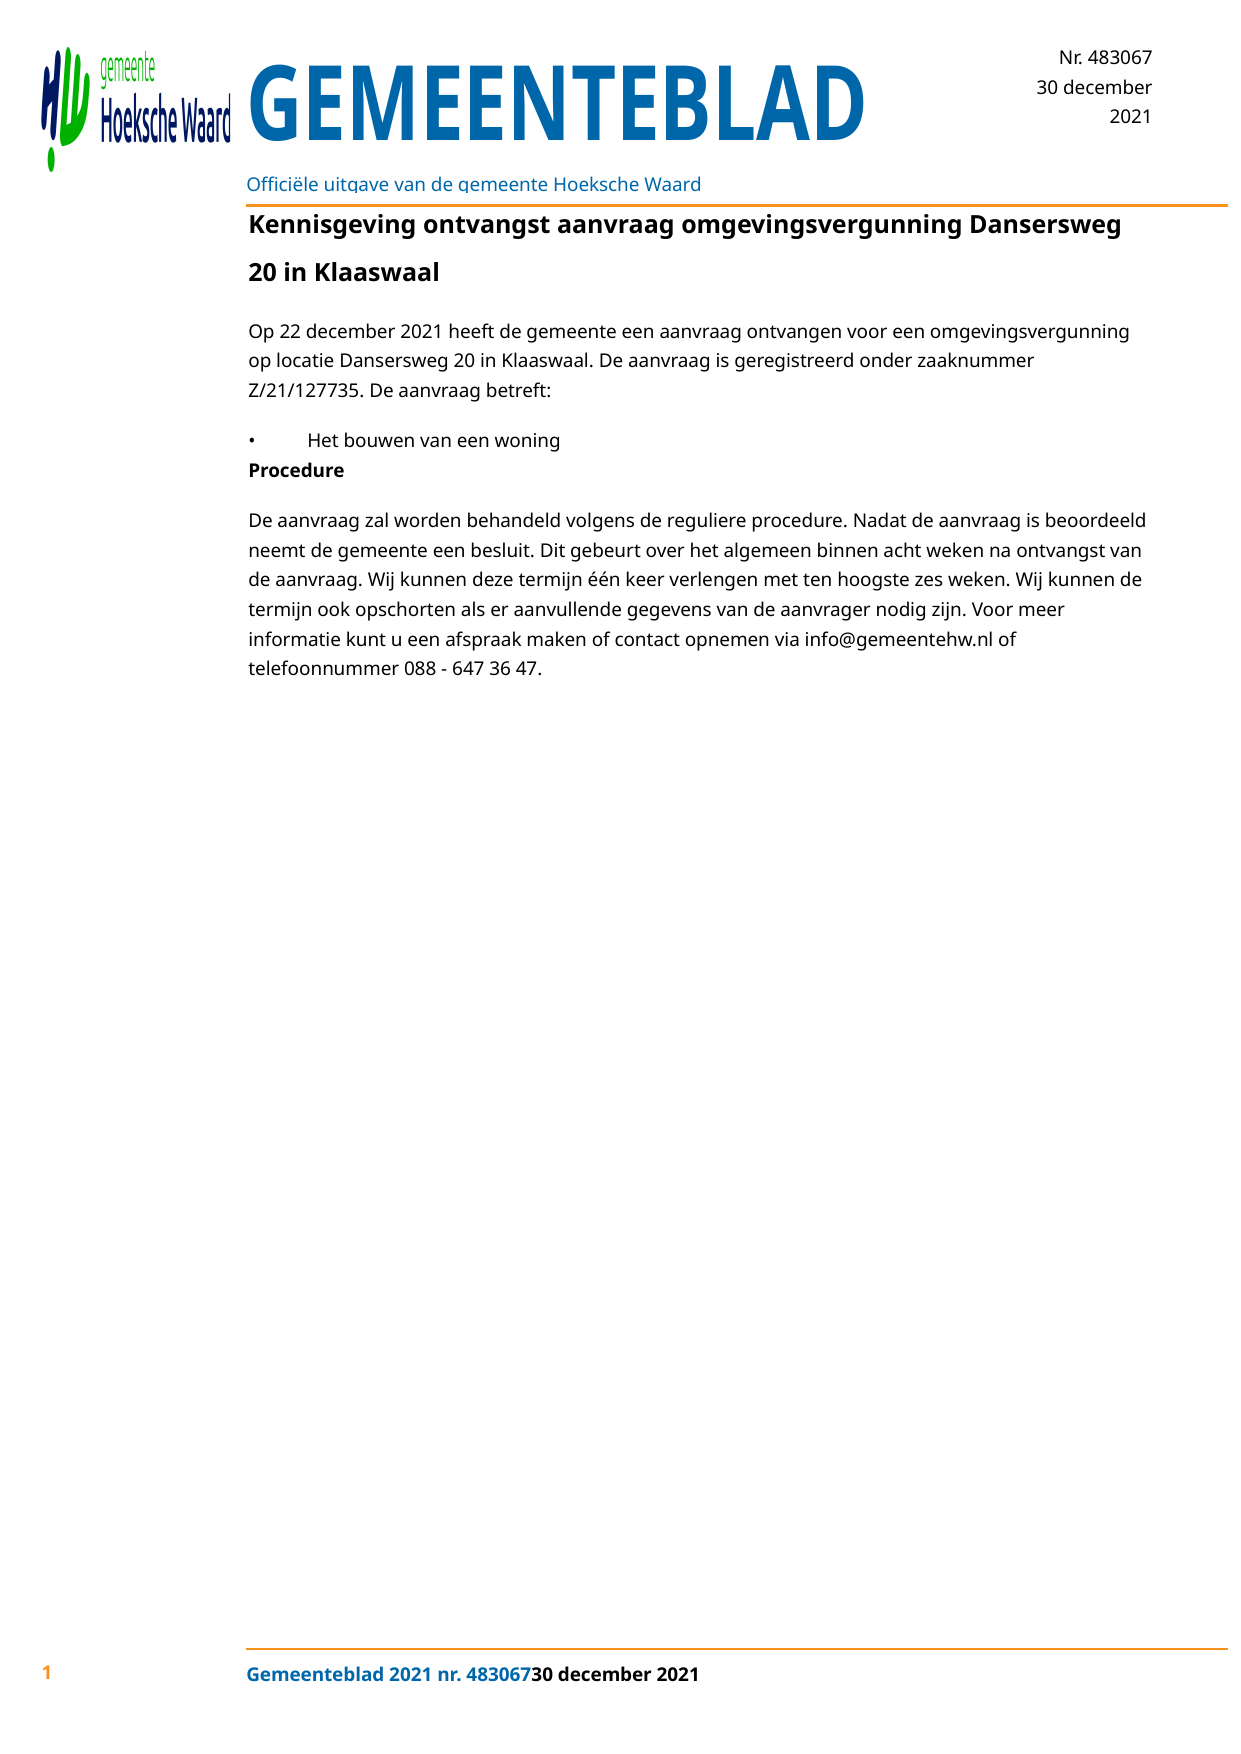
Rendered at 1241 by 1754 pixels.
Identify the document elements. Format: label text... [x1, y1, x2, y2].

text Procedure [248, 457, 1152, 483]
text De aanvraag zal worden behandeld volgens de reguliere procedure. Nadat de aanvraag is beoordeeld neemt de gemeente een besluit. Dit gebeurt over het algemeen binnen acht weken na ontvangst van de aanvraag. Wij kunnen deze termijn één keer verlengen met ten hoogste zes weken. Wij kunnen de termijn ook opschorten als er aanvullende gegevens van de aanvrager nodig zijn. Voor meer informatie kunt u een afspraak maken of contact opnemen via info@gemeentehw.nl of telefoonnummer 088 - 647 36 47. [248, 507, 1152, 681]
text Op 22 december 2021 heeft de gemeente een aanvraag ontvangen voor een omgevingsvergunning op locatie Dansersweg 20 in Klaaswaal. De aanvraag is geregistreerd onder zaaknummer Z/21/127735. De aanvraag betreft: [248, 318, 1152, 403]
list Het bouwen van een woning [248, 427, 1152, 453]
picture [41, 47, 231, 172]
text Kennisgeving ontvangst aanvraag omgevingsvergunning Dansersweg 20 in Klaaswaal [248, 207, 1152, 288]
